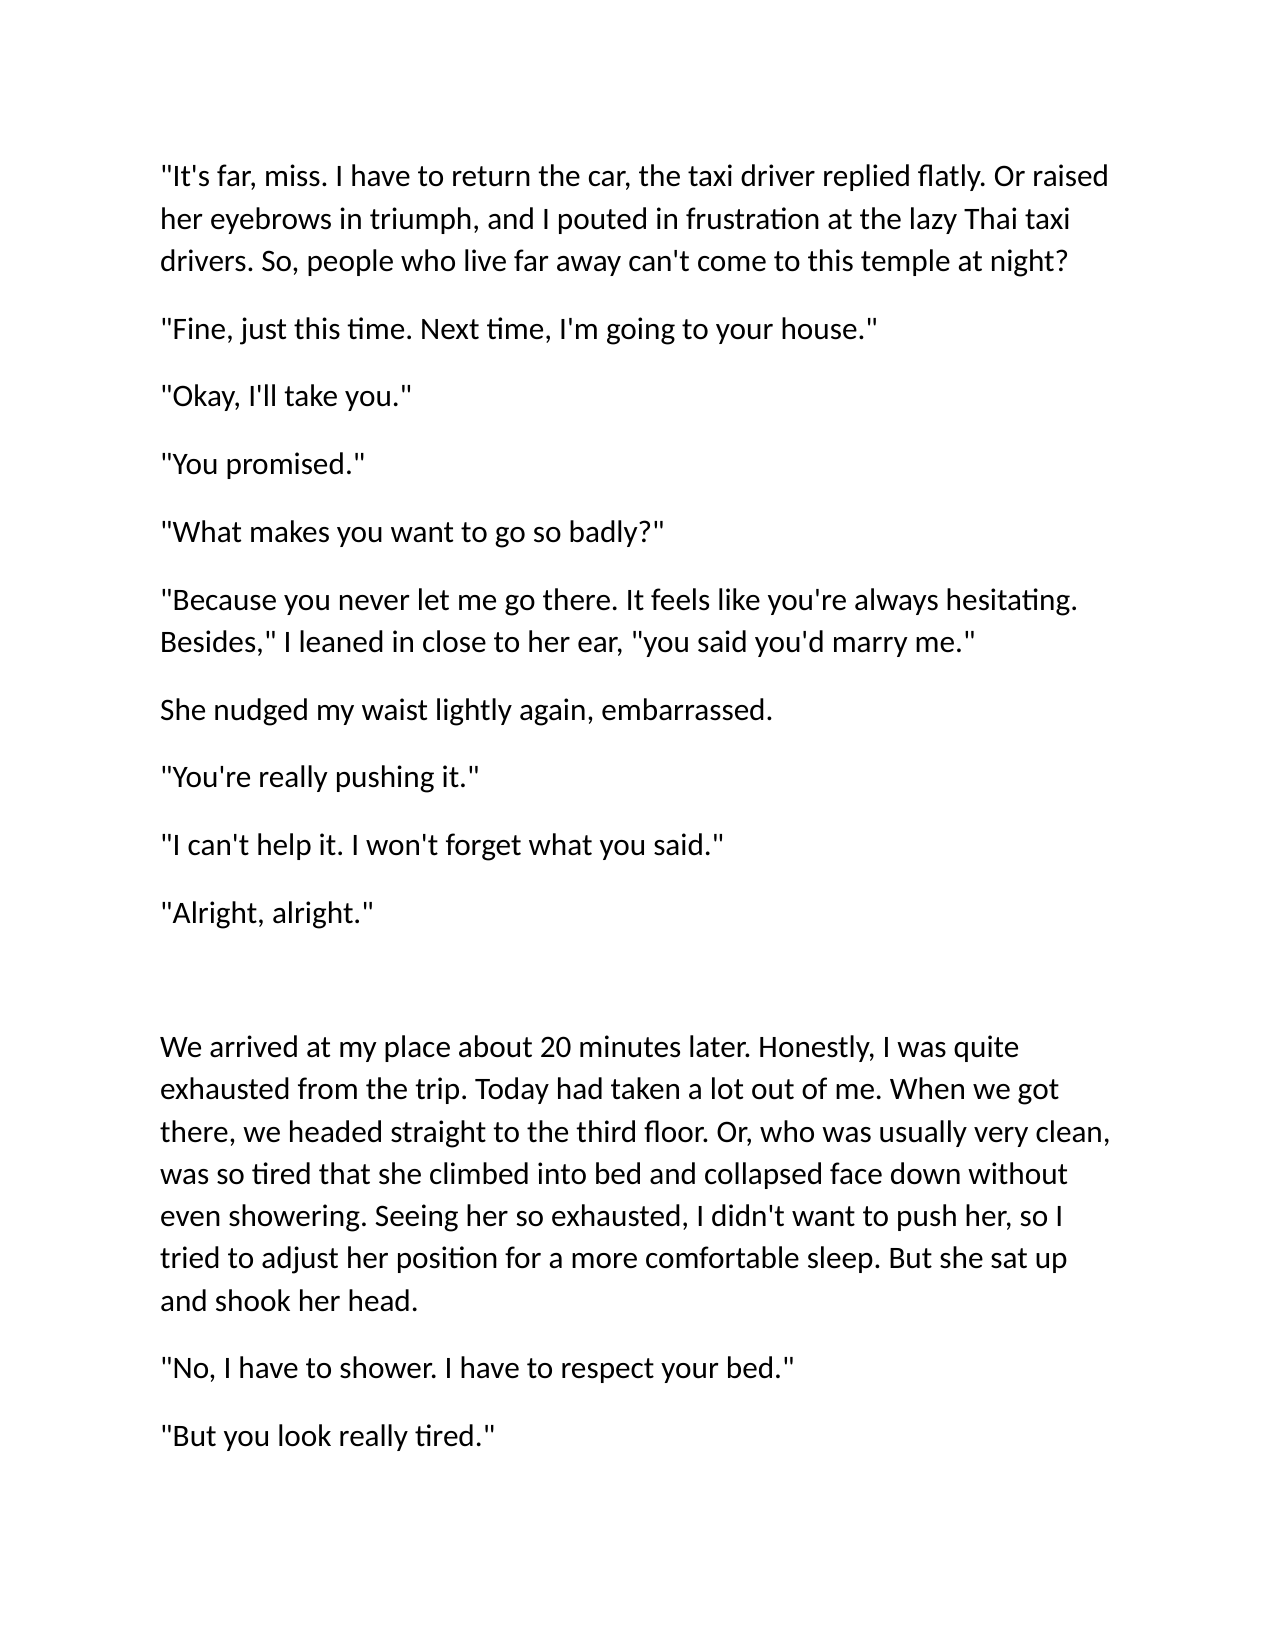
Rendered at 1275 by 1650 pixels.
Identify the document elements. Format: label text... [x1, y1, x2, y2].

text We arrived at my place about 20 minutes later. Honestly, I was quite exhausted from the trip. Today had taken a lot out of me. When we got there, we headed straight to the third floor. Or, who was usually very clean, was so tired that she climbed into bed and collapsed face down without even showering. Seeing her so exhausted, I didn't want to push her, so I tried to adjust her position for a more comfortable sleep. But she sat up and shook her head. [160, 1027, 1113, 1319]
text "It's far, miss. I have to return the car, the taxi driver replied flatly. Or raised her eyebrows in triumph, and I pouted in frustration at the lazy Thai taxi drivers. So, people who live far away can't come to this temple at night? [160, 156, 1113, 279]
text "What makes you want to go so badly?" [160, 512, 1113, 550]
text "You promised." [160, 444, 1113, 482]
text She nudged my waist lightly again, embarrassed. [160, 689, 1113, 728]
text "Fine, just this time. Next time, I'm going to your house." [160, 309, 1113, 347]
text "You're really pushing it." [160, 757, 1113, 795]
text "Okay, I'll take you." [160, 376, 1113, 414]
text "No, I have to shower. I have to respect your bed." [160, 1349, 1113, 1387]
text "But you look really tired." [160, 1416, 1113, 1454]
text "Because you never let me go there. It feels like you're always hesitating. Besides," I leaned in close to her ear, "you said you'd marry me." [160, 579, 1113, 660]
text "I can't help it. I won't forget what you said." [160, 825, 1113, 863]
text "Alright, alright." [160, 893, 1113, 931]
